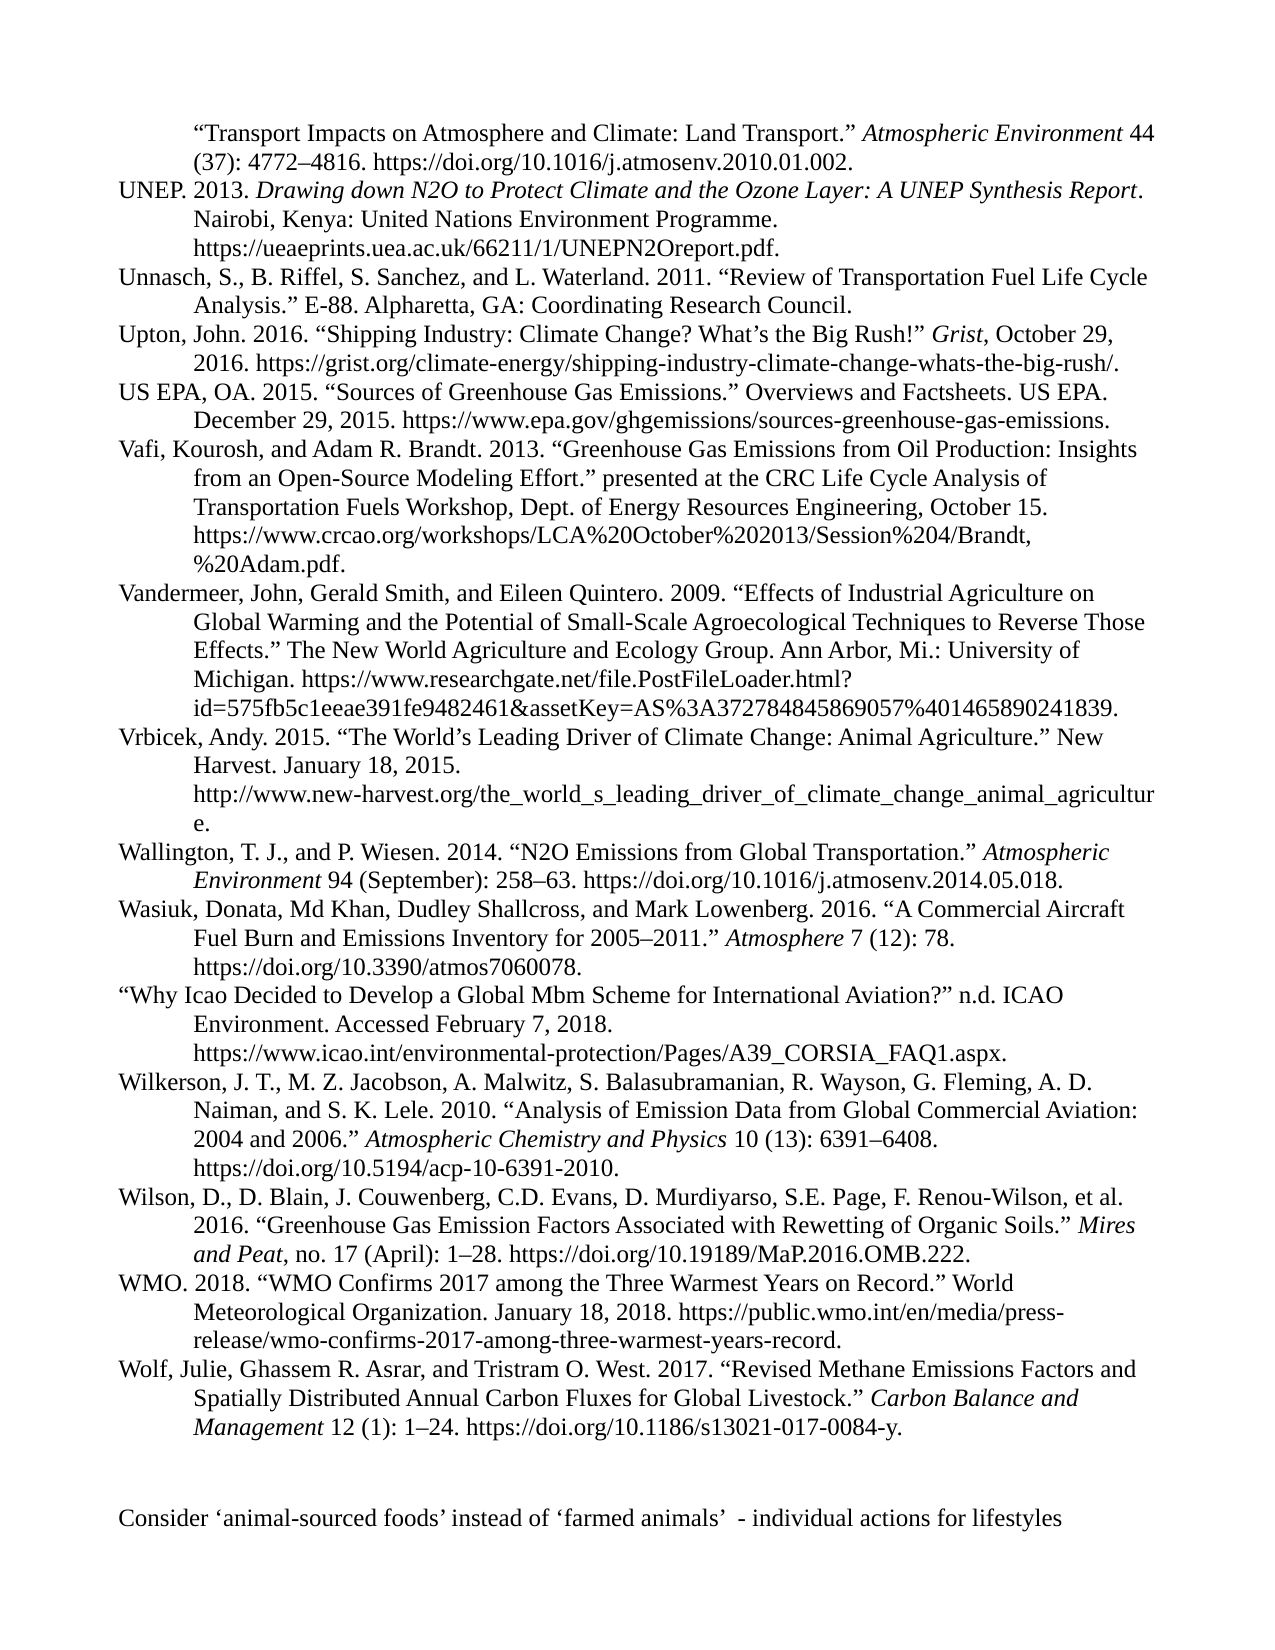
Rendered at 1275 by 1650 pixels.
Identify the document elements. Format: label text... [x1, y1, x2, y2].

text Wilkerson, J. T., M. Z. Jacobson, A. Malwitz, S. Balasubramanian, R. Wayson, G. Fleming, A. D. Naiman, and S. K. Lele. 2010. “Analysis of Emission Data from Global Commercial Aviation: 2004 and 2006.” Atmospheric Chemistry and Physics 10 (13): 6391–6408. https://doi.org/10.5194/acp-10-6391-2010. [118, 1067, 1157, 1182]
text Wasiuk, Donata, Md Khan, Dudley Shallcross, and Mark Lowenberg. 2016. “A Commercial Aircraft Fuel Burn and Emissions Inventory for 2005–2011.” Atmosphere 7 (12): 78. https://doi.org/10.3390/atmos7060078. [118, 894, 1157, 981]
text Wilson, D., D. Blain, J. Couwenberg, C.D. Evans, D. Murdiyarso, S.E. Page, F. Renou-Wilson, et al. 2016. “Greenhouse Gas Emission Factors Associated with Rewetting of Organic Soils.” Mires and Peat, no. 17 (April): 1–28. https://doi.org/10.19189/MaP.2016.OMB.222. [118, 1182, 1157, 1268]
text Wallington, T. J., and P. Wiesen. 2014. “N2O Emissions from Global Transportation.” Atmospheric Environment 94 (September): 258–63. https://doi.org/10.1016/j.atmosenv.2014.05.018. [118, 837, 1157, 894]
text Vrbicek, Andy. 2015. “The World’s Leading Driver of Climate Change: Animal Agriculture.” New Harvest. January 18, 2015. http://www.new-harvest.org/the_world_s_leading_driver_of_climate_change_animal_agriculture. [118, 722, 1157, 837]
text Vandermeer, John, Gerald Smith, and Eileen Quintero. 2009. “Effects of Industrial Agriculture on Global Warming and the Potential of Small-Scale Agroecological Techniques to Reverse Those Effects.” The New World Agriculture and Ecology Group. Ann Arbor, Mi.: University of Michigan. https://www.researchgate.net/file.PostFileLoader.html?id=575fb5c1eeae391fe9482461&assetKey=AS%3A372784845869057%401465890241839. [118, 578, 1157, 722]
text Unnasch, S., B. Riffel, S. Sanchez, and L. Waterland. 2011. “Review of Transportation Fuel Life Cycle Analysis.” E-88. Alpharetta, GA: Coordinating Research Council. [118, 262, 1157, 319]
text Wolf, Julie, Ghassem R. Asrar, and Tristram O. West. 2017. “Revised Methane Emissions Factors and Spatially Distributed Annual Carbon Fluxes for Global Livestock.” Carbon Balance and Management 12 (1): 1–24. https://doi.org/10.1186/s13021-017-0084-y. [118, 1354, 1157, 1441]
text “Transport Impacts on Atmosphere and Climate: Land Transport.” Atmospheric Environment 44 (37): 4772–4816. https://doi.org/10.1016/j.atmosenv.2010.01.002. [118, 118, 1157, 176]
text “Why Icao Decided to Develop a Global Mbm Scheme for International Aviation?” n.d. ICAO Environment. Accessed February 7, 2018. https://www.icao.int/environmental-protection/Pages/A39_CORSIA_FAQ1.aspx. [118, 981, 1157, 1067]
text Vafi, Kourosh, and Adam R. Brandt. 2013. “Greenhouse Gas Emissions from Oil Production: Insights from an Open-Source Modeling Effort.” presented at the CRC Life Cycle Analysis of Transportation Fuels Workshop, Dept. of Energy Resources Engineering, October 15. https://www.crcao.org/workshops/LCA%20October%202013/Session%204/Brandt,%20Adam.pdf. [118, 434, 1157, 578]
text WMO. 2018. “WMO Confirms 2017 among the Three Warmest Years on Record.” World Meteorological Organization. January 18, 2018. https://public.wmo.int/en/media/press-release/wmo-confirms-2017-among-three-warmest-years-record. [118, 1268, 1157, 1354]
text US EPA, OA. 2015. “Sources of Greenhouse Gas Emissions.” Overviews and Factsheets. US EPA. December 29, 2015. https://www.epa.gov/ghgemissions/sources-greenhouse-gas-emissions. [118, 377, 1157, 434]
text Upton, John. 2016. “Shipping Industry: Climate Change? What’s the Big Rush!” Grist, October 29, 2016. https://grist.org/climate-energy/shipping-industry-climate-change-whats-the-big-rush/. [118, 319, 1157, 377]
text UNEP. 2013. Drawing down N2O to Protect Climate and the Ozone Layer: A UNEP Synthesis Report. Nairobi, Kenya: United Nations Environment Programme. https://ueaeprints.uea.ac.uk/66211/1/UNEPN2Oreport.pdf. [118, 176, 1157, 262]
